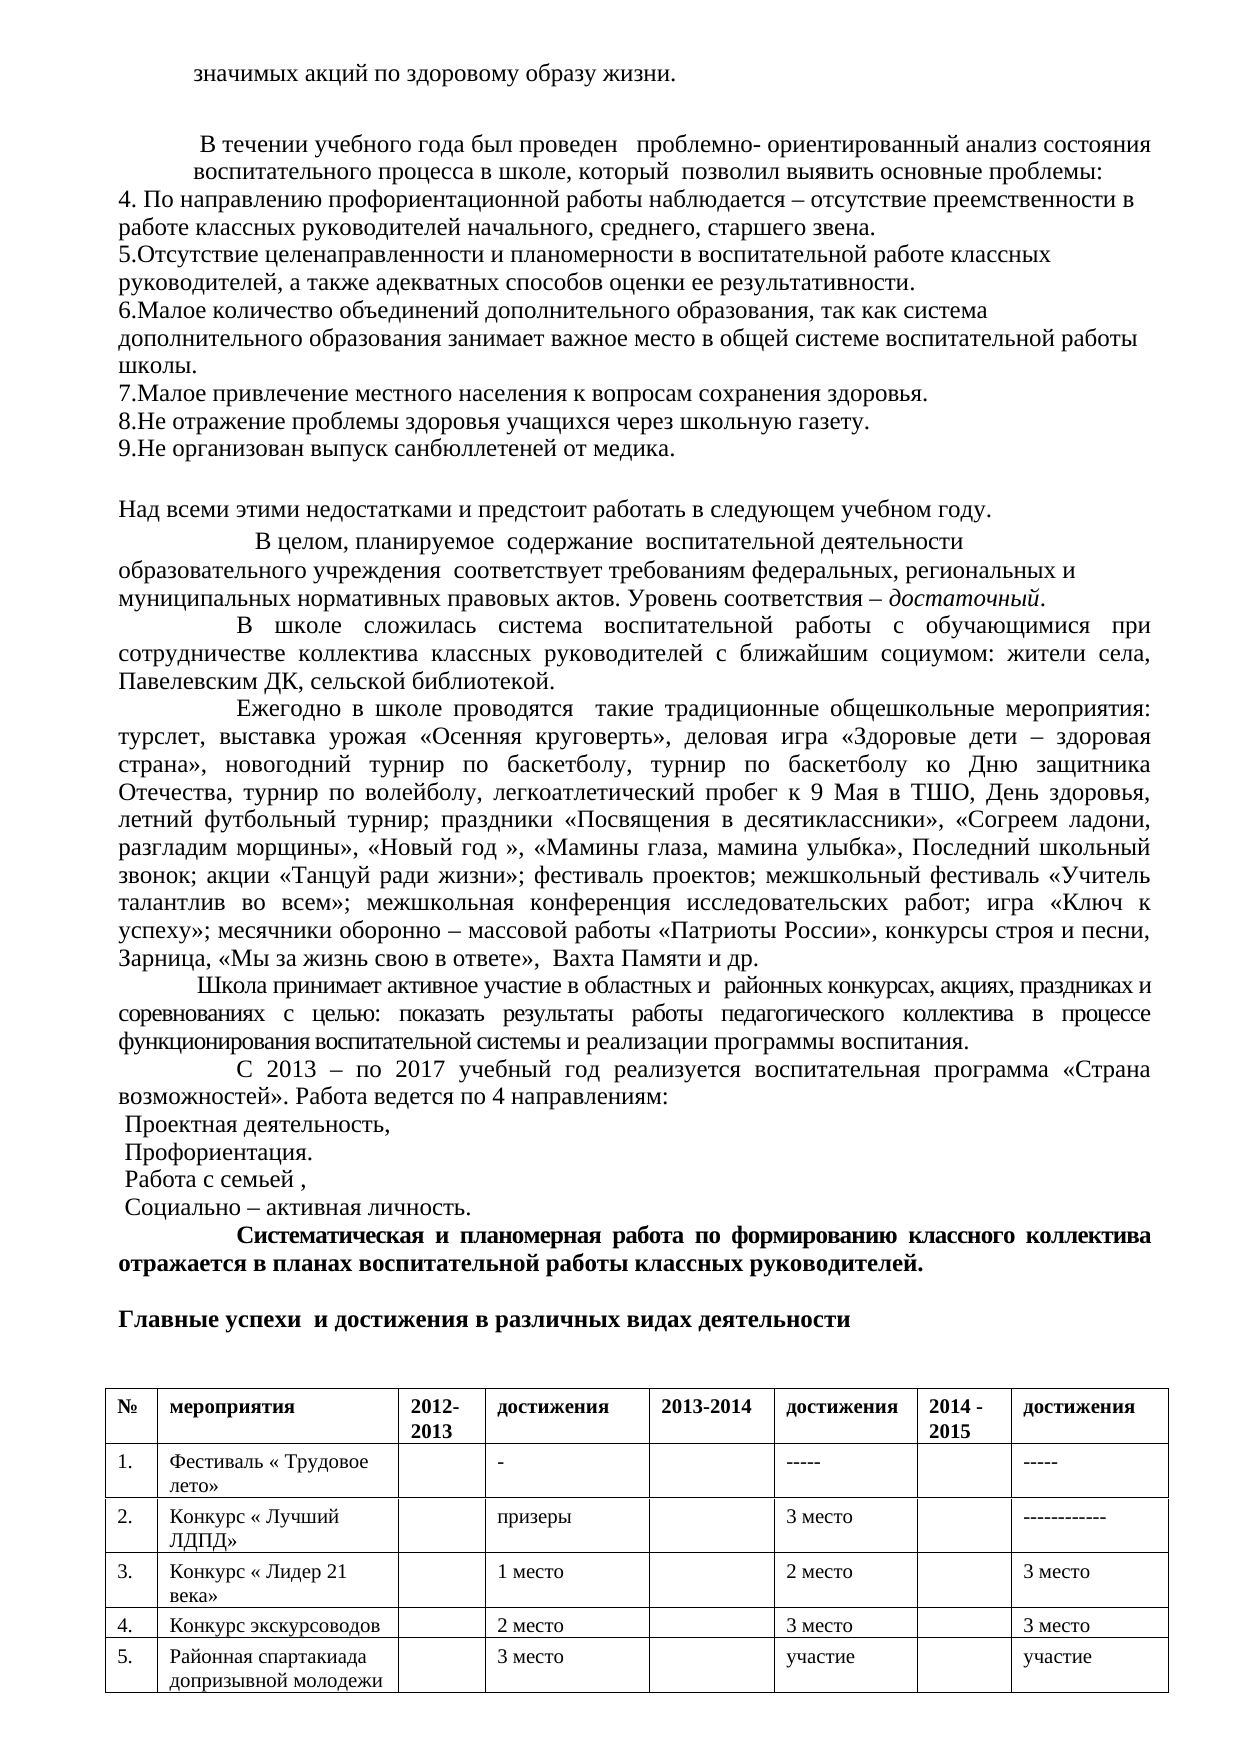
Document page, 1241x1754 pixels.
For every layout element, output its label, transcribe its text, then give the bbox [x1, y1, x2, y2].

table_cell - [486, 1444, 649, 1497]
text Школа принимает активное участие в областных и районных конкурсах, акциях, праздниках и соревнованиях с целью: показать результаты работы педагогического коллектива в процессе функционирования воспитательной системы и реализации программы воспитания. [118, 972, 1152, 1055]
text Проектная деятельность, [118, 1110, 1152, 1138]
table_cell [918, 1638, 1011, 1692]
table_cell [650, 1553, 774, 1607]
table_cell участие [1012, 1638, 1168, 1692]
table_cell 2. [106, 1499, 157, 1552]
table_cell 3 место [775, 1608, 917, 1637]
table_cell призеры [486, 1499, 649, 1552]
text В целом, планируемое содержание воспитательной деятельности образовательного учреждения соответствует требованиям федеральных, региональных и муниципальных нормативных правовых актов. Уровень соответствия – достаточный. [118, 524, 1152, 611]
table_cell 1. [106, 1444, 157, 1497]
text Социально – активная личность. [118, 1193, 1152, 1221]
table_cell 3 место [1012, 1608, 1168, 1637]
text Профориентация. [118, 1138, 1152, 1166]
table_header № [106, 1389, 157, 1443]
table_cell [399, 1638, 485, 1692]
table_cell ----- [775, 1444, 917, 1497]
table_cell Конкурс « Лидер 21 века» [158, 1553, 398, 1607]
table_cell 5. [106, 1638, 157, 1692]
table_header достижения [775, 1389, 917, 1443]
table_header достижения [1012, 1389, 1168, 1443]
list значимых акций по здоровому образу жизни. [156, 59, 1152, 87]
table_cell 2 место [486, 1608, 649, 1637]
table_cell 3 место [775, 1499, 917, 1552]
table_cell [918, 1444, 1011, 1497]
list Малое привлечение местного населения к вопросам сохранения здоровья. [118, 379, 1152, 407]
table_cell [650, 1608, 774, 1637]
table_cell [650, 1499, 774, 1552]
table_cell Конкурс экскурсоводов [158, 1608, 398, 1637]
list Не организован выпуск санбюллетеней от медика. [118, 434, 1152, 462]
table_cell Районная спартакиада допризывной молодежи [158, 1638, 398, 1692]
table_cell 2 место [775, 1553, 917, 1607]
table_cell 3. [106, 1553, 157, 1607]
table_header 2014 - 2015 [918, 1389, 1011, 1443]
table_cell [650, 1638, 774, 1692]
table_cell [918, 1608, 1011, 1637]
table_cell [918, 1553, 1011, 1607]
text В школе сложилась система воспитательной работы с обучающимися при сотрудничестве коллектива классных руководителей с ближайшим социумом: жители села, Павелевским ДК, сельской библиотекой. [118, 611, 1152, 694]
table_header мероприятия [158, 1389, 398, 1443]
table_cell 3 место [1012, 1553, 1168, 1607]
table_cell участие [775, 1638, 917, 1692]
table_cell 1 место [486, 1553, 649, 1607]
table_cell ------------ [1012, 1499, 1168, 1552]
table_cell ----- [1012, 1444, 1168, 1497]
table_cell [399, 1608, 485, 1637]
text Работа с семьей , [118, 1166, 1152, 1193]
text Ежегодно в школе проводятся такие традиционные общешкольные мероприятия: турслет, выставка урожая «Осенняя круговерть», деловая игра «Здоровые дети – здоровая страна», новогодний турнир по баскетболу, турнир по баскетболу ко Дню защитника Отечества, турнир по волейболу, легкоатлетический пробег к 9 Мая в ТШО, День здоровья, летний футбольный турнир; праздники «Посвящения в десятиклассники», «Согреем ладони, разгладим морщины», «Новый год », «Мамины глаза, мамина улыбка», Последний школьный звонок; акции «Танцуй ради жизни»; фестиваль проектов; межшкольный фестиваль «Учитель талантлив во всем»; межшкольная конференция исследовательских работ; игра «Ключ к успеху»; месячники оборонно – массовой работы «Патриоты России», конкурсы строя и песни, Зарница, «Мы за жизнь свою в ответе», Вахта Памяти и др. [118, 694, 1152, 972]
list Не отражение проблемы здоровья учащихся через школьную газету. [118, 407, 1152, 434]
table_cell [650, 1444, 774, 1497]
list Отсутствие целенаправленности и планомерности в воспитательной работе классных руководителей, а также адекватных способов оценки ее результативности. [118, 241, 1152, 296]
text В течении учебного года был проведен проблемно- ориентированный анализ состояния воспитательного процесса в школе, который позволил выявить основные проблемы: [193, 130, 1152, 185]
table_header 2013-2014 [650, 1389, 774, 1443]
table_header достижения [486, 1389, 649, 1443]
table_cell Конкурс « Лучший ЛДПД» [158, 1499, 398, 1552]
table_cell [399, 1499, 485, 1552]
list Малое количество объединений дополнительного образования, так как система дополнительного образования занимает важное место в общей системе воспитательной работы школы. [118, 296, 1152, 379]
text Над всеми этими недостатками и предстоит работать в следующем учебном году. [118, 491, 1152, 524]
table_cell [399, 1444, 485, 1497]
table_cell Фестиваль « Трудовое лето» [158, 1444, 398, 1497]
table_cell 4. [106, 1608, 157, 1637]
text Главные успехи и достижения в различных видах деятельности [118, 1305, 1152, 1333]
table_cell [918, 1499, 1011, 1552]
list По направлению профориентационной работы наблюдается – отсутствие преемственности в работе классных руководителей начального, среднего, старшего звена. [118, 185, 1152, 241]
text Систематическая и планомерная работа по формированию классного коллектива отражается в планах воспитательной работы классных руководителей. [118, 1221, 1152, 1277]
table_cell 3 место [486, 1638, 649, 1692]
text С 2013 – по 2017 учебный год реализуется воспитательная программа «Страна возможностей». Работа ведется по 4 направлениям: [118, 1055, 1152, 1110]
table_header 2012-2013 [399, 1389, 485, 1443]
table_cell [399, 1553, 485, 1607]
